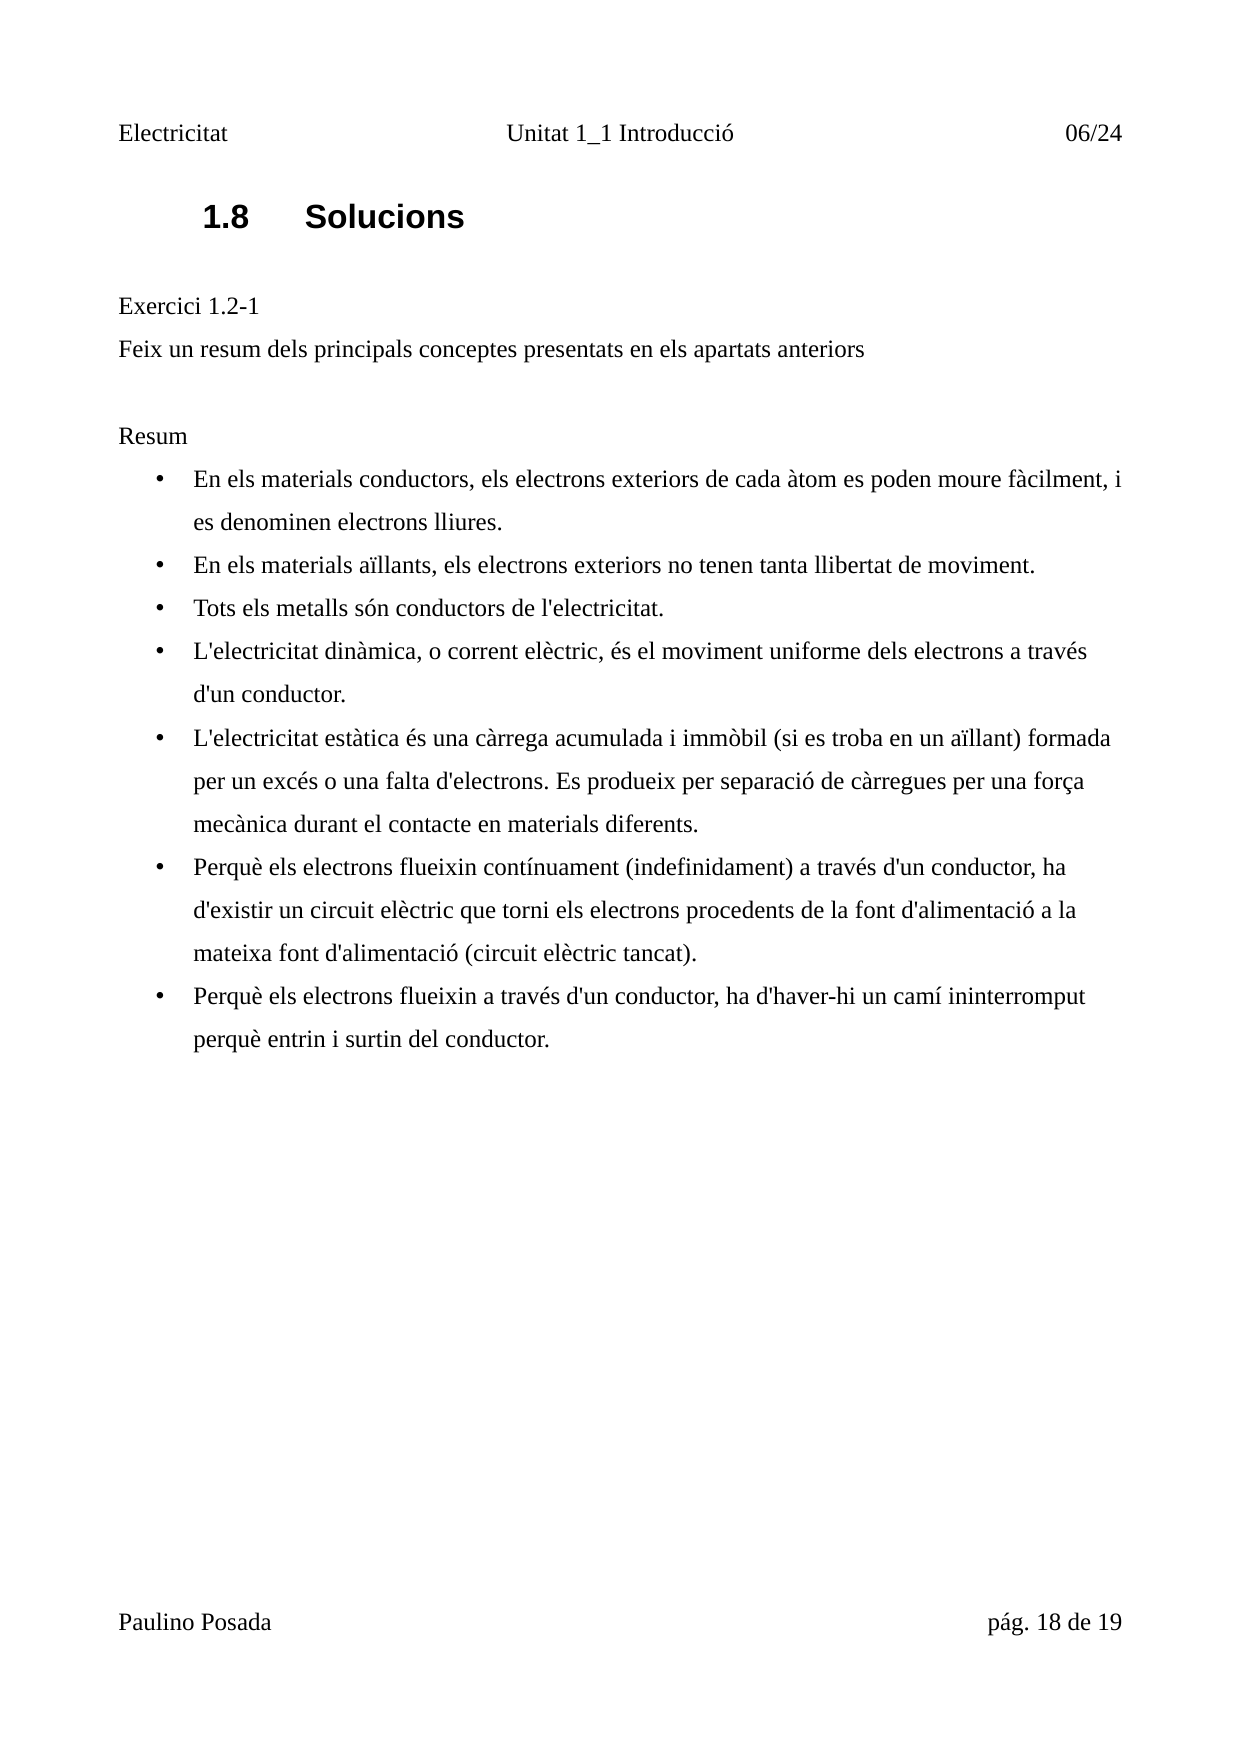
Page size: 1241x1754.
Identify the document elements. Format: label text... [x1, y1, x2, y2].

text Resum [118, 421, 1122, 449]
list Perquè els electrons flueixin a través d'un conductor, ha d'haver-hi un camí ininterromput perquè entrin i surtin del conductor. [156, 981, 1122, 1053]
subtitle Solucions [193, 197, 1122, 236]
list Perquè els electrons flueixin contínuament (indefinidament) a través d'un conductor, ha d'existir un circuit elèctric que torni els electrons procedents de la font d'alimentació a la mateixa font d'alimentació (circuit elèctric tancat). [156, 852, 1122, 967]
list En els materials aïllants, els electrons exteriors no tenen tanta llibertat de moviment. [156, 550, 1122, 579]
list Tots els metalls són conductors de l'electricitat. [156, 593, 1122, 622]
text Exercici 1.2-1 [118, 291, 1122, 320]
list L'electricitat estàtica és una càrrega acumulada i immòbil (si es troba en un aïllant) formada per un excés o una falta d'electrons. Es produeix per separació de càrregues per una força mecànica durant el contacte en materials diferents. [156, 723, 1122, 838]
list En els materials conductors, els electrons exteriors de cada àtom es poden moure fàcilment, i es denominen electrons lliures. [156, 464, 1122, 536]
text Feix un resum dels principals conceptes presentats en els apartats anteriors [118, 334, 1122, 363]
list L'electricitat dinàmica, o corrent elèctric, és el moviment uniforme dels electrons a través d'un conductor. [156, 636, 1122, 708]
